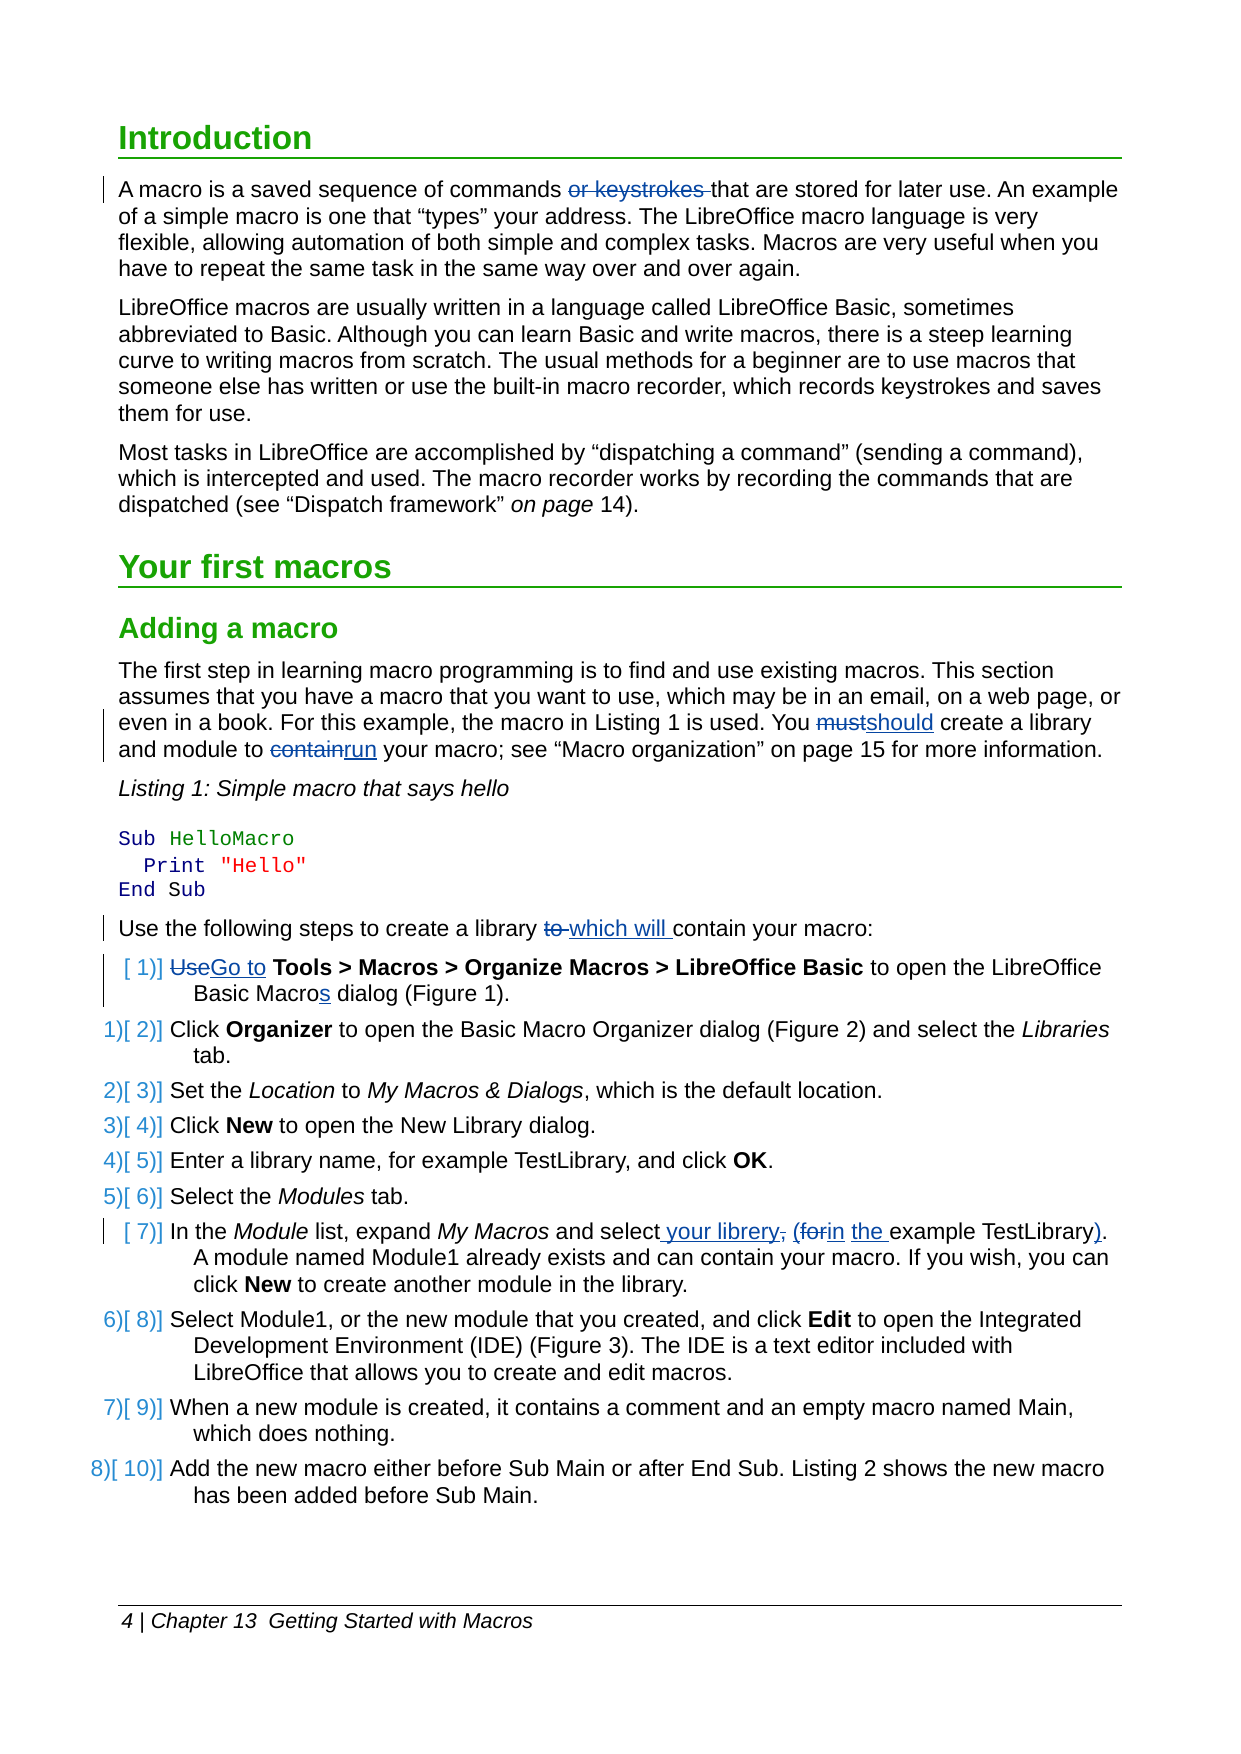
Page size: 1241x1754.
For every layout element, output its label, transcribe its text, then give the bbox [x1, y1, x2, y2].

list Enter a library name, for example TestLibrary, and click OK. [169, 1147, 1122, 1174]
list Select the Modules tab. [169, 1183, 1122, 1209]
text Most tasks in LibreOffice are accomplished by “dispatching a command” (sending a command), which is intercepted and used. The macro recorder works by recording the commands that are dispatched (see “Dispatch framework” on page 14). [118, 438, 1122, 518]
text Listing 1: Simple macro that says hello [118, 774, 1122, 801]
list Add the new macro either before Sub Main or after End Sub. Listing 2 shows the new macro has been added before Sub Main. [169, 1455, 1122, 1508]
text A macro is a saved sequence of commands that are stored for later use. An example of a simple macro is one that “types” your address. The LibreOffice macro language is very flexible, allowing automation of both simple and complex tasks. Macros are very useful when you have to repeat the same task in the same way over and over again. [118, 176, 1122, 282]
list Set the Location to My Macros & Dialogs, which is the default location. [169, 1077, 1122, 1103]
subtitle Introduction [118, 118, 1122, 157]
list Select Module1, or the new module that you created, and click Edit to open the Integrated Development Environment (IDE) (Figure 3). The IDE is a text editor included with LibreOffice that allows you to create and edit macros. [169, 1306, 1122, 1385]
text The first step in learning macro programming is to find and use existing macros. This section assumes that you have a macro that you want to use, which may be in an email, on a web page, or even in a book. For this example, the macro in Listing 1 is used. You should create a library and module to run your macro; see “Macro organization” on page 15 for more information. [118, 657, 1122, 762]
list Go to Tools > Macros > Organize Macros > LibreOffice Basic to open the LibreOffice Basic Macros dialog (Figure 1). [169, 954, 1122, 1007]
list In the Module list, expand My Macros and select your librery (in the example TestLibrary). A module named Module1 already exists and can contain your macro. If you wish, you can click New to create another module in the library. [169, 1218, 1122, 1297]
list Click New to open the New Library dialog. [169, 1112, 1122, 1139]
text LibreOffice macros are usually written in a language called LibreOffice Basic, sometimes abbreviated to Basic. Although you can learn Basic and write macros, there is a steep learning curve to writing macros from scratch. The usual methods for a beginner are to use macros that someone else has written or use the built-in macro recorder, which records keystrokes and saves them for use. [118, 294, 1122, 426]
text Print "Hello" [118, 853, 1122, 879]
list Use the following steps to create a library which will contain your macro: [118, 915, 1122, 941]
list When a new module is created, it contains a comment and an empty macro named Main, which does nothing. [169, 1394, 1122, 1446]
subtitle Adding a macro [118, 611, 1122, 645]
subtitle Your first macros [118, 547, 1122, 586]
text End Sub [118, 879, 1122, 903]
text Sub HelloMacro [118, 827, 1122, 853]
list Click Organizer to open the Basic Macro Organizer dialog (Figure 2) and select the Libraries tab. [169, 1016, 1122, 1068]
